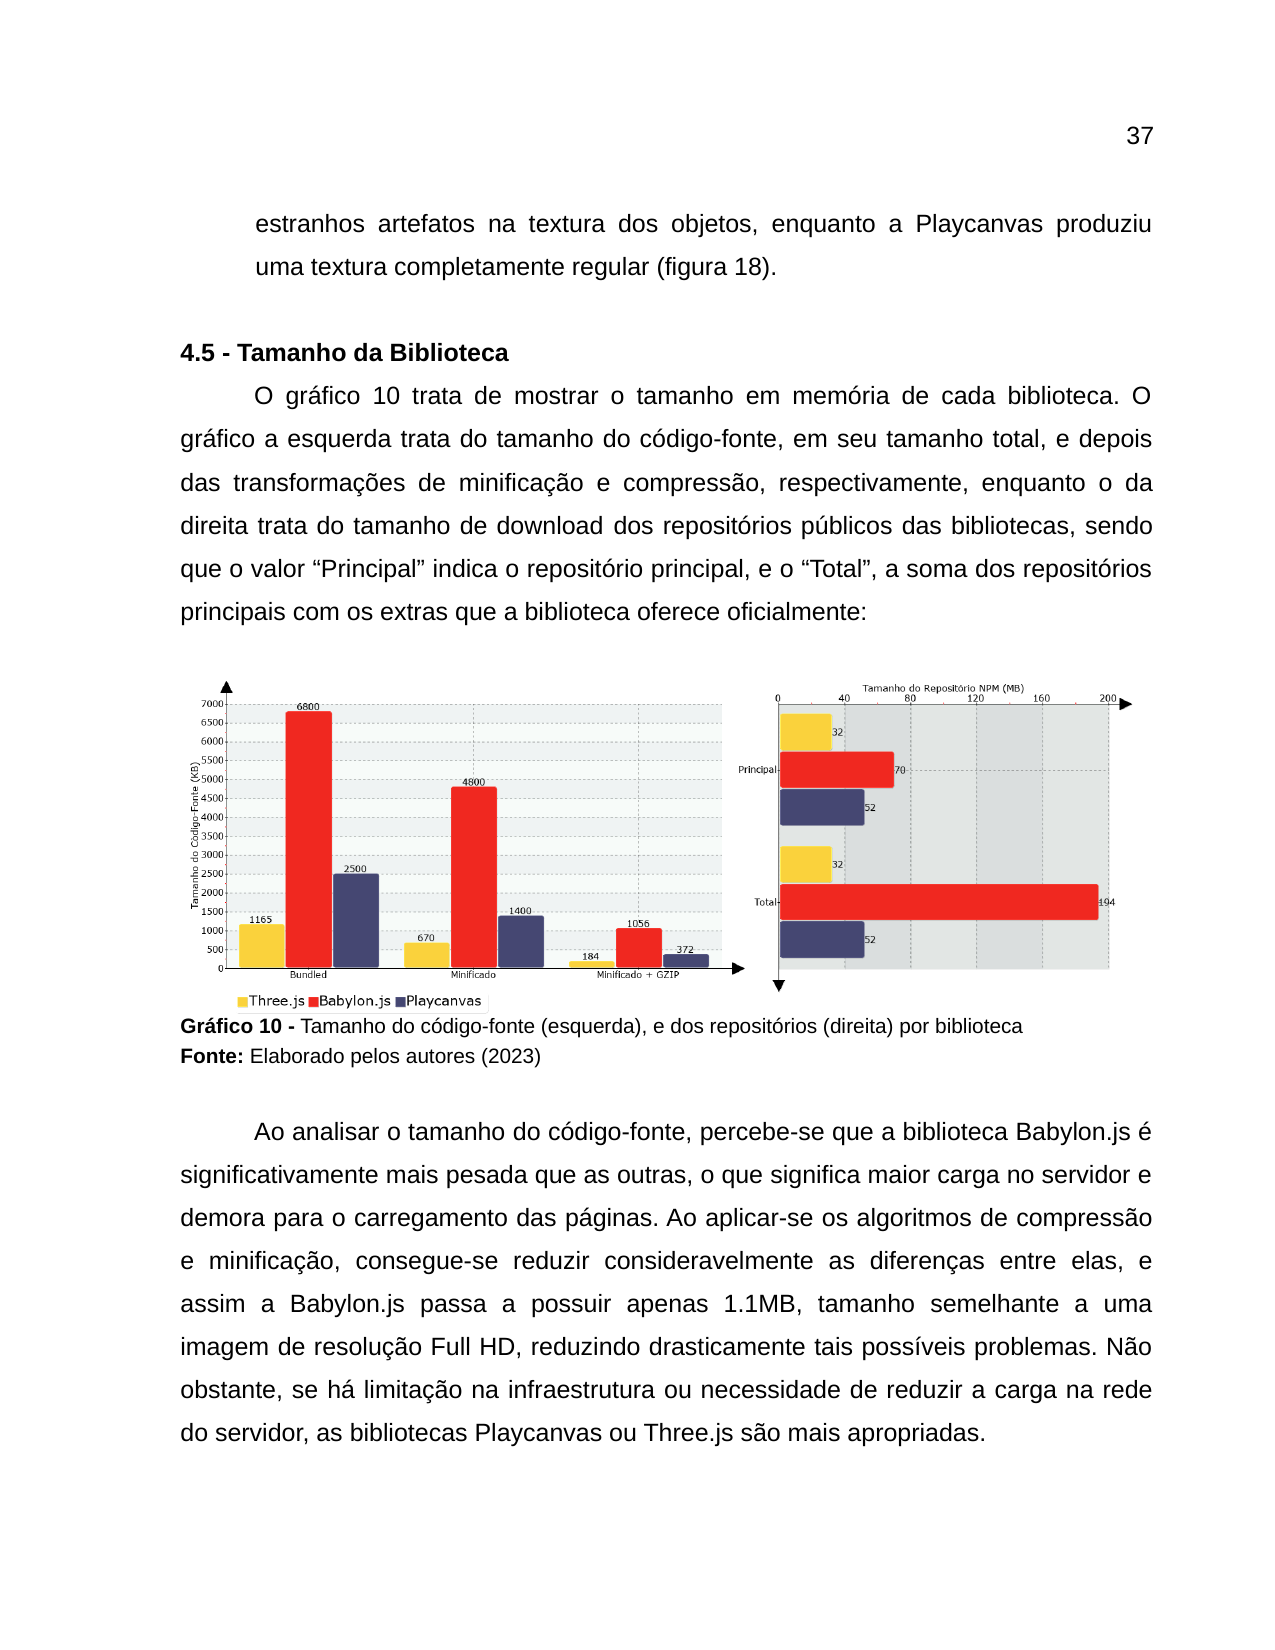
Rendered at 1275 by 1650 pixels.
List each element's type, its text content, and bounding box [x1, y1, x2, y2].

text Fonte: Elaborado pelos autores (2023) [180, 1043, 1154, 1067]
list estranhos artefatos na textura dos objetos, enquanto a Playcanvas produziu uma textura completamente regular (figura 18). [218, 209, 1154, 281]
subtitle 4.5 - Tamanho da Biblioteca [180, 338, 1154, 367]
text Ao analisar o tamanho do código-fonte, percebe-se que a biblioteca Babylon.js é significativamente mais pesada que as outras, o que significa maior carga no servidor e demora para o carregamento das páginas. Ao aplicar-se os algoritmos de compressão e minificação, consegue-se reduzir consideravelmente as diferenças entre elas, e assim a Babylon.js passa a possuir apenas 1.1MB, tamanho semelhante a uma imagem de resolução Full HD, reduzindo drasticamente tais possíveis problemas. Não obstante, se há limitação na infraestrutura ou necessidade de reduzir a carga na rede do servidor, as bibliotecas Playcanvas ou Three.js são mais apropriadas. [180, 1117, 1154, 1447]
text O gráfico 10 trata de mostrar o tamanho em memória de cada biblioteca. O gráfico a esquerda trata do tamanho do código-fonte, em seu tamanho total, e depois das transformações de minificação e compressão, respectivamente, enquanto o da direita trata do tamanho de download dos repositórios públicos das bibliotecas, sendo que o valor “Principal” indica o repositório principal, e o “Total”, a soma dos repositórios principais com os extras que a biblioteca oferece oficialmente: [180, 381, 1154, 626]
picture [180, 670, 1154, 1014]
text Gráfico 10 - Tamanho do código-fonte (esquerda), e dos repositórios (direita) por biblioteca [180, 1014, 1154, 1038]
